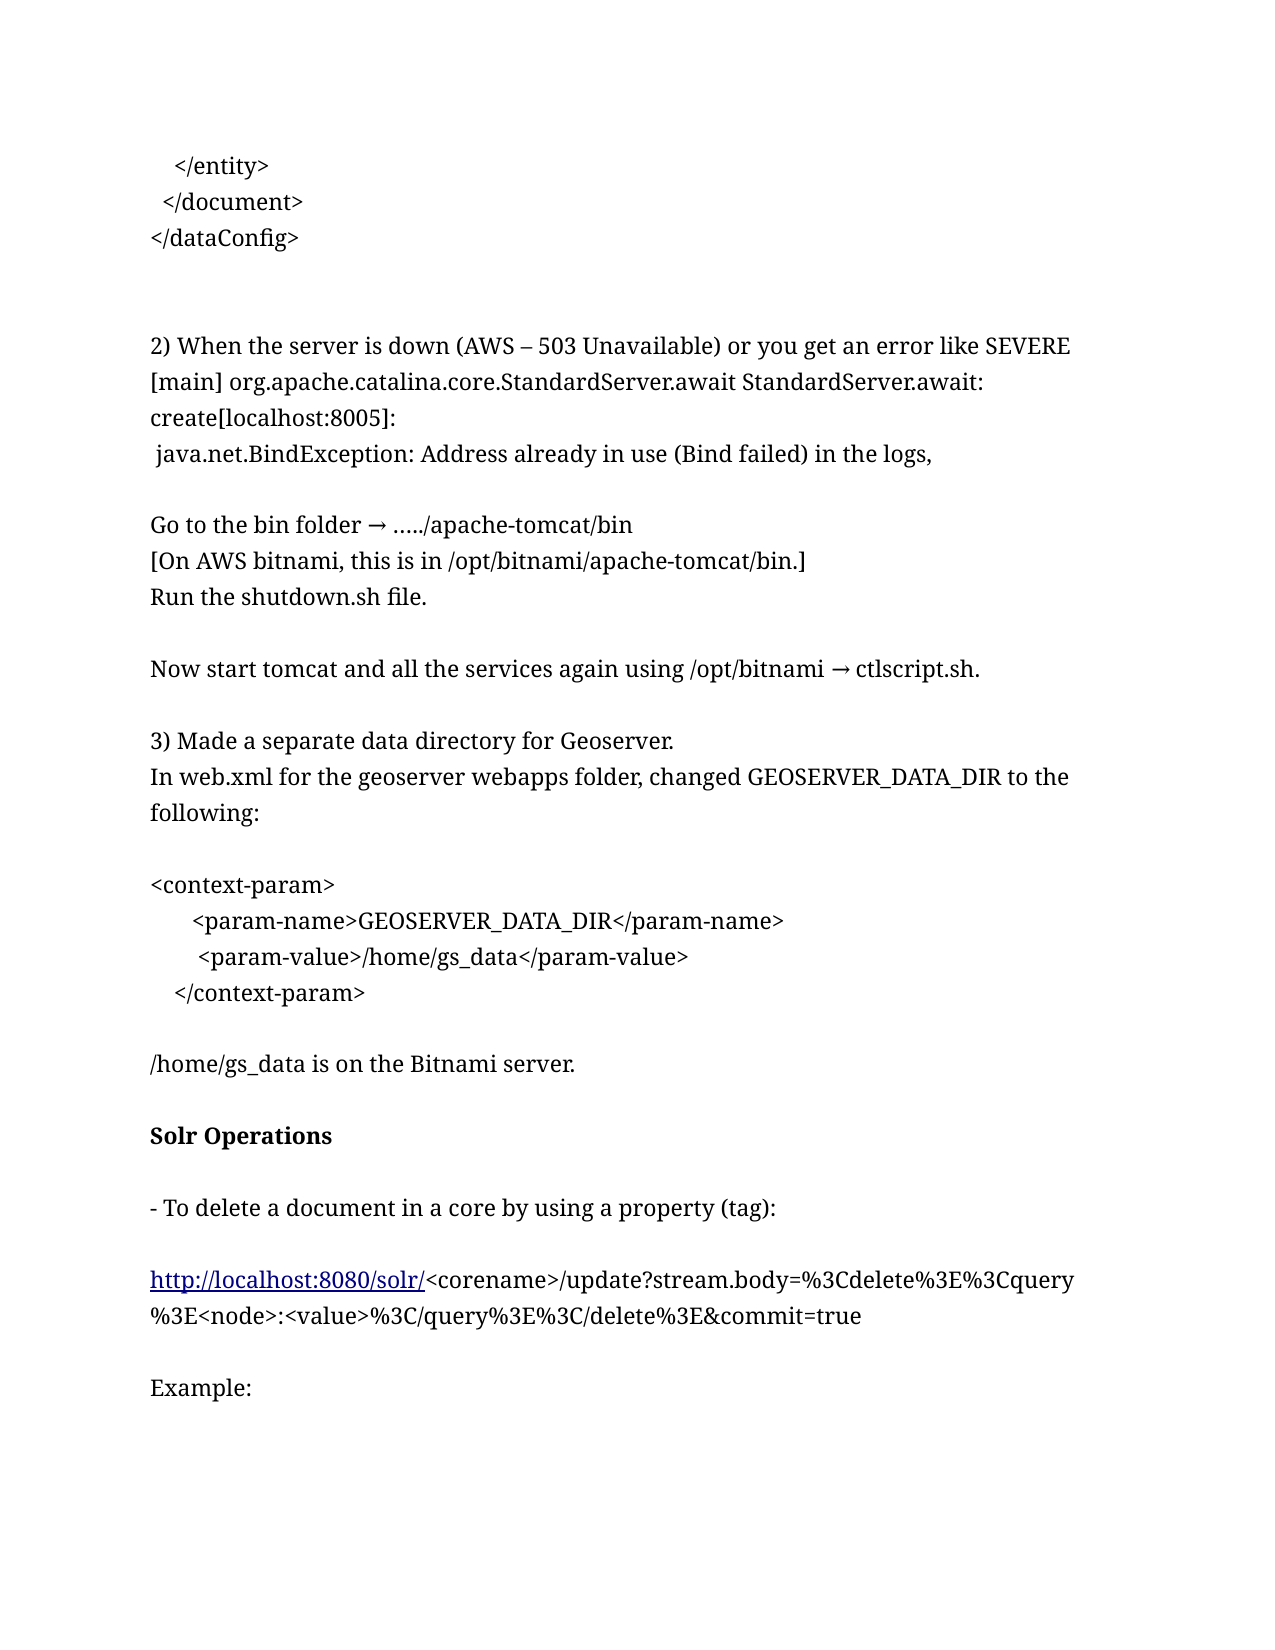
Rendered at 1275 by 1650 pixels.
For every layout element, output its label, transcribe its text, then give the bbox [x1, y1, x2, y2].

text 2) When the server is down (AWS – 503 Unavailable) or you get an error like SEVERE [main] org.apache.catalina.core.StandardServer.await StandardServer.await: create[localhost:8005]: [150, 330, 1125, 433]
text <param-name>GEOSERVER_DATA_DIR</param-name> [150, 905, 1125, 936]
text /home/gs_data is on the Bitnami server. [150, 1048, 1125, 1080]
text <param-value>/home/gs_data</param-value> [150, 941, 1125, 972]
text Go to the bin folder → …../apache-tomcat/bin [150, 509, 1125, 541]
text Run the shutdown.sh file. [150, 581, 1125, 612]
text Solr Operations [150, 1120, 1125, 1152]
text Example: [150, 1372, 1125, 1403]
text </dataConfig> [150, 222, 1125, 253]
text </context-param> [150, 977, 1125, 1008]
text Now start tomcat and all the services again using /opt/bitnami → ctlscript.sh. [150, 653, 1125, 684]
text </document> [150, 186, 1125, 217]
text In web.xml for the geoserver webapps folder, changed GEOSERVER_DATA_DIR to the following: [150, 761, 1125, 828]
text [On AWS bitnami, this is in /opt/bitnami/apache-tomcat/bin.] [150, 545, 1125, 577]
text </entity> [150, 150, 1125, 181]
text - To delete a document in a core by using a property (tag): [150, 1192, 1125, 1223]
text 3) Made a separate data directory for Geoserver. [150, 725, 1125, 756]
text http://localhost:8080/solr/<corename>/update?stream.body=%3Cdelete%3E%3Cquery%3E<node>:<value>%3C/query%3E%3C/delete%3E&commit=true [150, 1264, 1125, 1331]
text java.net.BindException: Address already in use (Bind failed) in the logs, [150, 437, 1125, 469]
text <context-param> [150, 869, 1125, 900]
